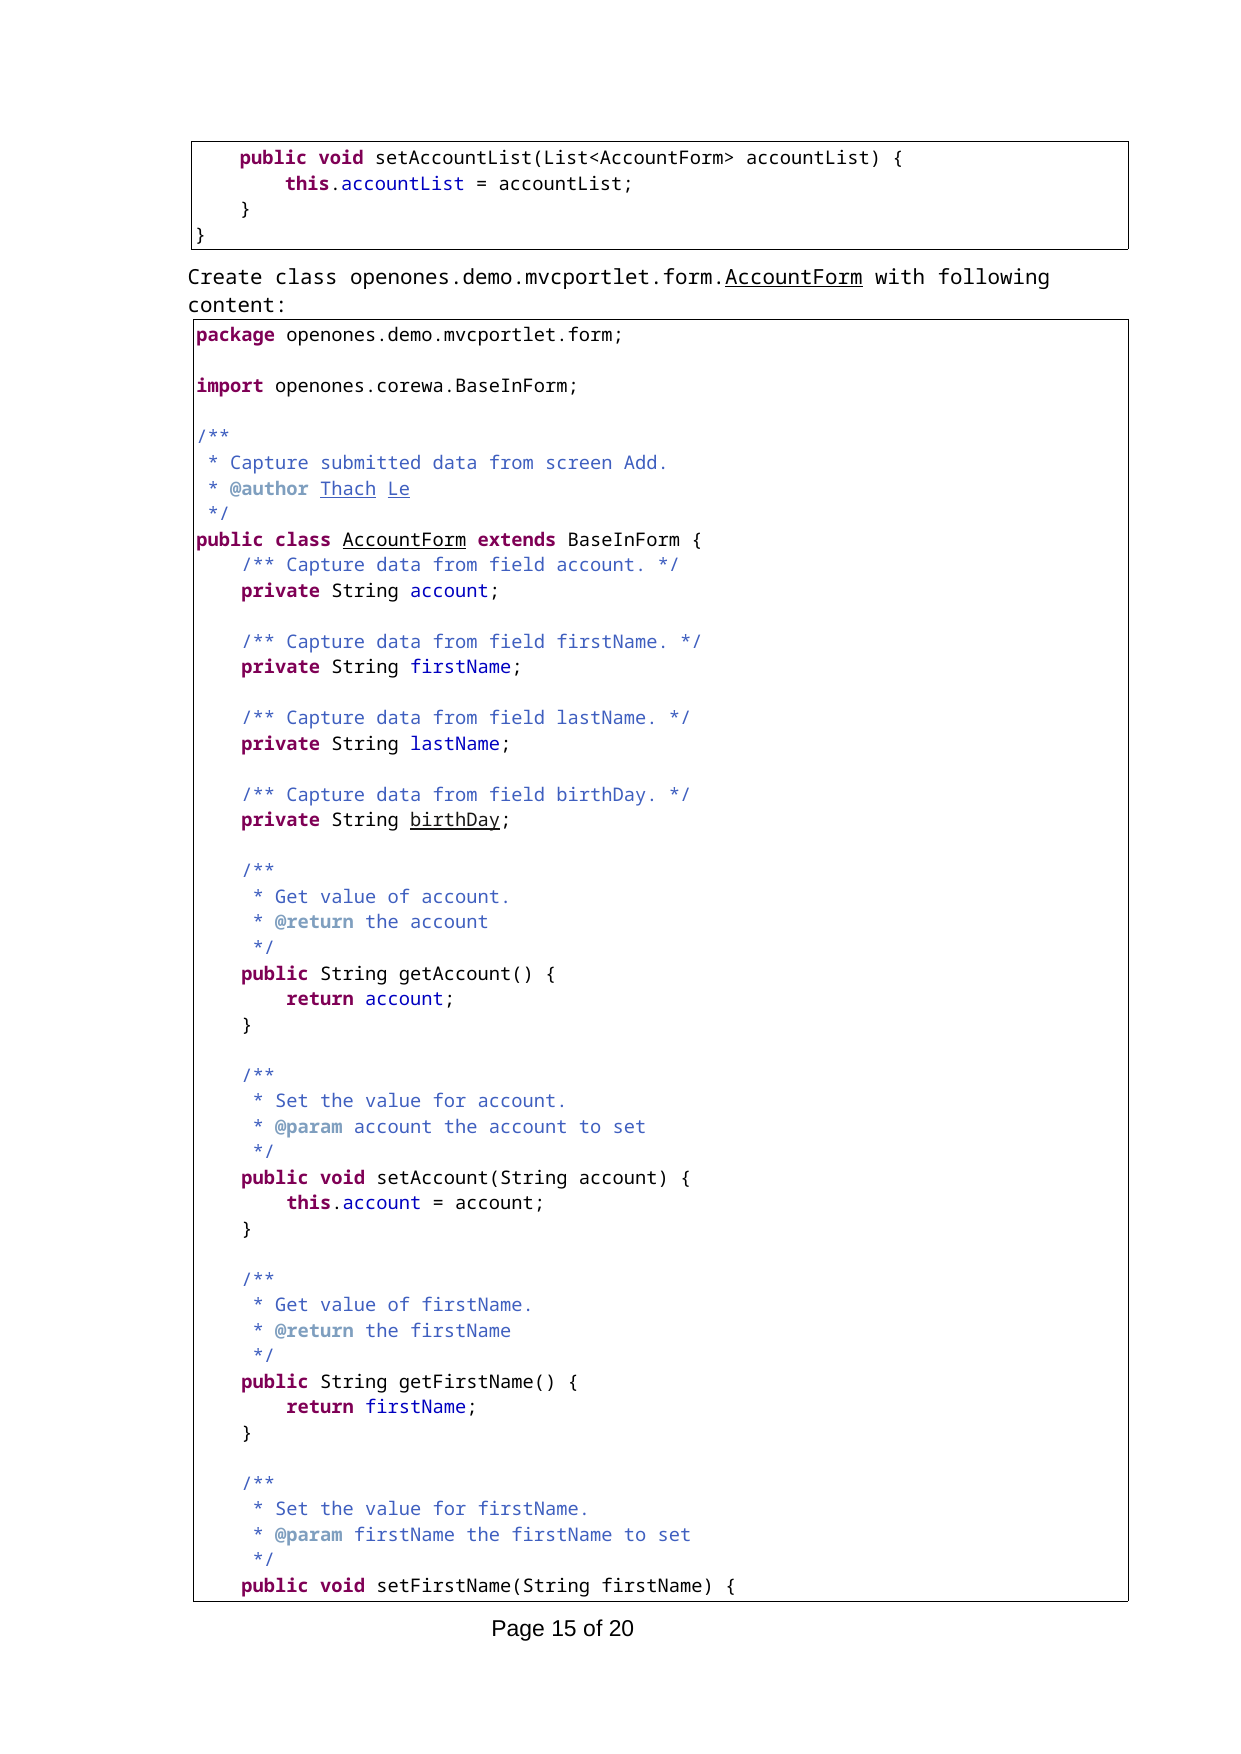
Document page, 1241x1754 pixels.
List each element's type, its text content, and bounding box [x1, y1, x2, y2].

text * Get value of firstName. [194, 1288, 1128, 1314]
text this.accountList = accountList; [192, 167, 1128, 192]
text */ [194, 931, 1128, 957]
text * @param firstName the firstName to set [194, 1518, 1128, 1544]
text private String firstName; [194, 651, 1128, 679]
text /** [194, 1467, 1128, 1493]
text * Capture submitted data from screen Add. [194, 446, 1128, 472]
text public class AccountForm extends BaseInForm { [194, 523, 1128, 548]
text * @author Thach Le [194, 472, 1128, 497]
text /** [194, 1263, 1128, 1288]
text return account; [194, 982, 1128, 1008]
text } [192, 192, 1128, 218]
text /** [194, 855, 1128, 880]
text */ [194, 497, 1128, 523]
text private String birthDay; [194, 804, 1128, 832]
text Create class openones.demo.mvcportlet.form.AccountForm with following content: [187, 262, 1128, 319]
text public void setAccount(String account) { [194, 1161, 1128, 1186]
text * @return the account [194, 906, 1128, 931]
text package openones.demo.mvcportlet.form; [194, 320, 1128, 347]
text * Get value of account. [194, 880, 1128, 906]
text } [194, 1416, 1128, 1445]
text return firstName; [194, 1391, 1128, 1416]
text * @return the firstName [194, 1314, 1128, 1339]
text import openones.corewa.BaseInForm; [194, 370, 1128, 398]
text this.account = account; [194, 1186, 1128, 1212]
text /** Capture data from field account. */ [194, 548, 1128, 574]
text /** [194, 421, 1128, 446]
text */ [194, 1544, 1128, 1569]
text */ [194, 1339, 1128, 1365]
text public String getFirstName() { [194, 1365, 1128, 1391]
text /** Capture data from field firstName. */ [194, 625, 1128, 651]
text private String lastName; [194, 727, 1128, 756]
text /** Capture data from field birthDay. */ [194, 778, 1128, 804]
text */ [194, 1135, 1128, 1161]
text private String account; [194, 574, 1128, 602]
text public void setFirstName(String firstName) { [194, 1569, 1128, 1601]
text public String getAccount() { [194, 957, 1128, 982]
text /** [194, 1059, 1128, 1084]
text * Set the value for firstName. [194, 1493, 1128, 1518]
text /** Capture data from field lastName. */ [194, 702, 1128, 727]
text * @param account the account to set [194, 1110, 1128, 1135]
text } [194, 1008, 1128, 1036]
text public void setAccountList(List<AccountForm> accountList) { [192, 142, 1128, 167]
text * Set the value for account. [194, 1084, 1128, 1110]
text } [192, 218, 1128, 249]
text } [194, 1212, 1128, 1241]
